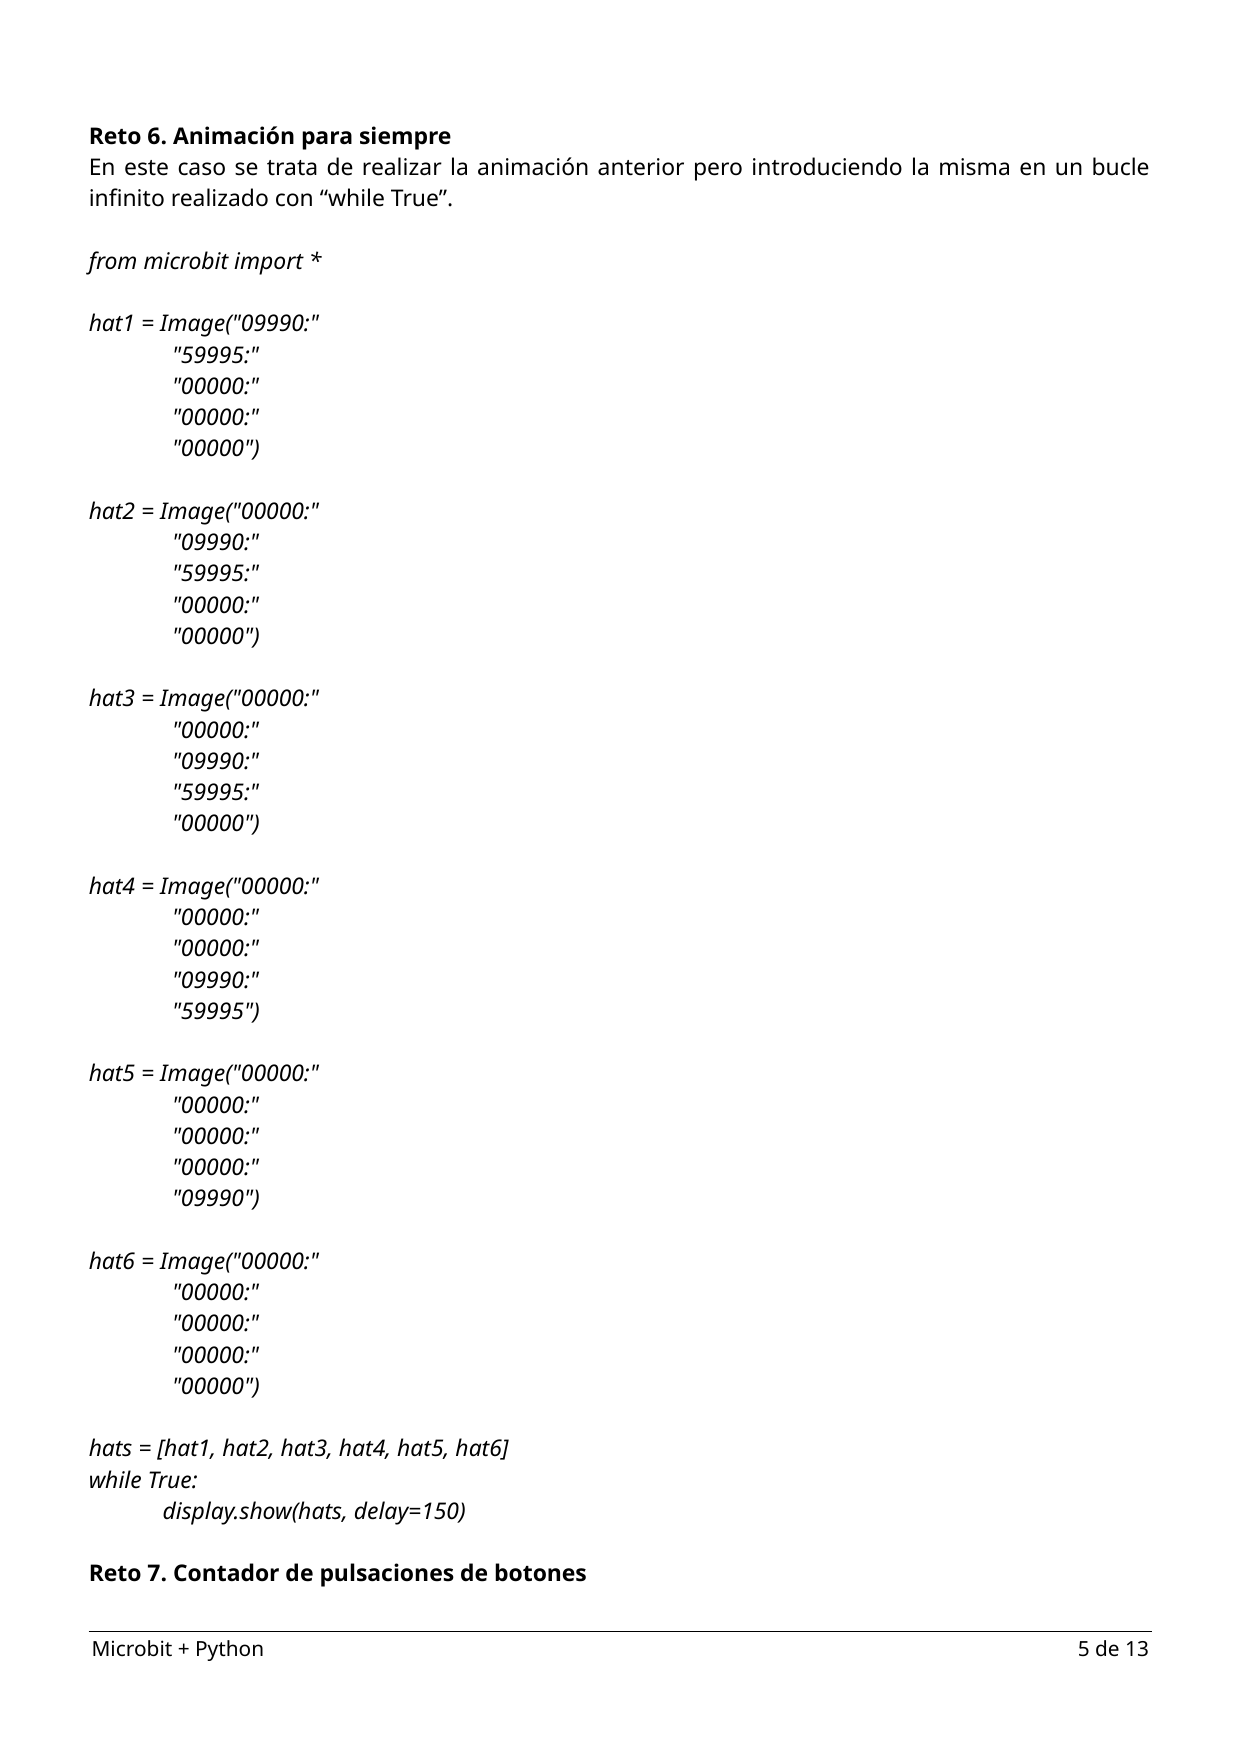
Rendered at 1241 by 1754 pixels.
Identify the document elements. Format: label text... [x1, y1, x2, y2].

text "00000:" [88, 588, 1152, 620]
text "00000:" [88, 1307, 1152, 1338]
text "00000:" [88, 1338, 1152, 1370]
text "59995:" [88, 776, 1152, 807]
text "00000") [88, 807, 1152, 838]
text hat6 = Image("00000:" [88, 1245, 1152, 1276]
text from microbit import * [88, 245, 1152, 276]
text "09990:" [88, 963, 1152, 995]
text "59995:" [88, 557, 1152, 588]
text "00000") [88, 1370, 1152, 1401]
text "09990:" [88, 526, 1152, 557]
text "00000:" [88, 1276, 1152, 1307]
text "00000:" [88, 370, 1152, 401]
text hat1 = Image("09990:" [88, 307, 1152, 338]
text "00000:" [88, 932, 1152, 963]
text "00000") [88, 432, 1152, 463]
text "59995") [88, 995, 1152, 1026]
text "00000:" [88, 1088, 1152, 1120]
text En este caso se trata de realizar la animación anterior pero introduciendo la misma en un bucle infinito realizado con “while True”. [88, 151, 1152, 213]
text Reto 7. Contador de pulsaciones de botones [88, 1557, 1152, 1588]
text "00000:" [88, 713, 1152, 745]
text hat2 = Image("00000:" [88, 495, 1152, 526]
text "09990:" [88, 745, 1152, 776]
text "00000:" [88, 1120, 1152, 1151]
text hats = [hat1, hat2, hat3, hat4, hat5, hat6] [88, 1432, 1152, 1463]
text hat3 = Image("00000:" [88, 682, 1152, 713]
text "00000:" [88, 401, 1152, 432]
text hat5 = Image("00000:" [88, 1057, 1152, 1088]
text "00000:" [88, 1151, 1152, 1182]
text display.show(hats, delay=150) [88, 1495, 1152, 1526]
text hat4 = Image("00000:" [88, 870, 1152, 901]
text "09990") [88, 1182, 1152, 1213]
text "59995:" [88, 338, 1152, 370]
text "00000:" [88, 901, 1152, 932]
text while True: [88, 1463, 1152, 1495]
text Reto 6. Animación para siempre [88, 120, 1152, 151]
text "00000") [88, 620, 1152, 651]
